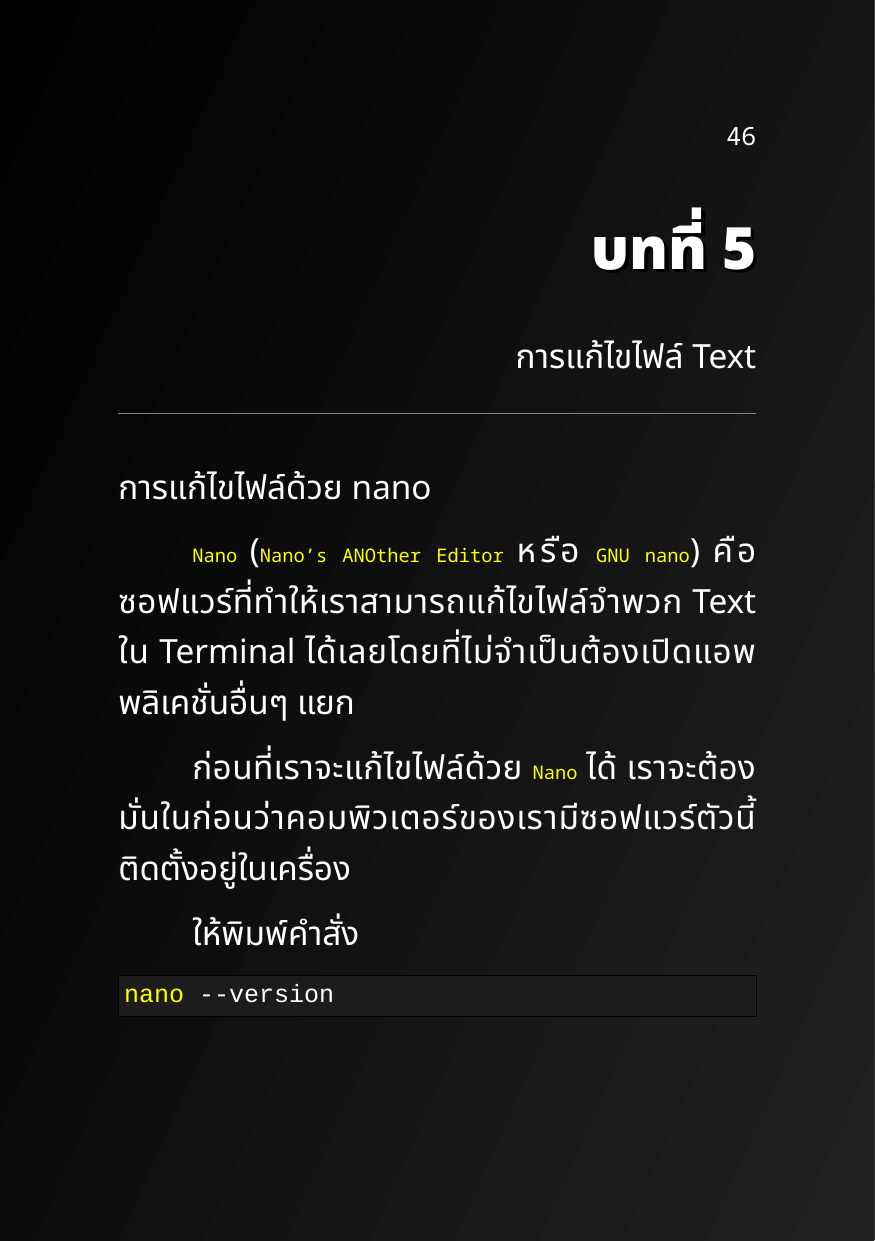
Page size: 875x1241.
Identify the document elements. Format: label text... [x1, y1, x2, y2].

table_header nano --version [119, 976, 756, 1016]
text Nano (Nano’s ANOther Editor หรือ GNU nano) คือซอฟแวร์ที่ทำให้เราสามารถแก้ไขไฟล์จำพวก Text ใน Terminal ได้เลยโดยที่ไม่จำเป็นต้องเปิดแอพพลิเคชั่นอื่นๆ แยก [118, 527, 756, 729]
subtitle การแก้ไขไฟล์ Text [118, 333, 756, 383]
text ให้พิมพ์คำสั่ง [118, 910, 756, 960]
text ก่อนที่เราจะแก้ไขไฟล์ด้วย Nano ได้ เราจะต้องมั่นในก่อนว่าคอมพิวเตอร์ของเรามีซอฟแวร์ตัวนี้ติดตั้งอยู่ในเครื่อง [118, 744, 756, 895]
title บทที่ 5 [118, 207, 756, 295]
